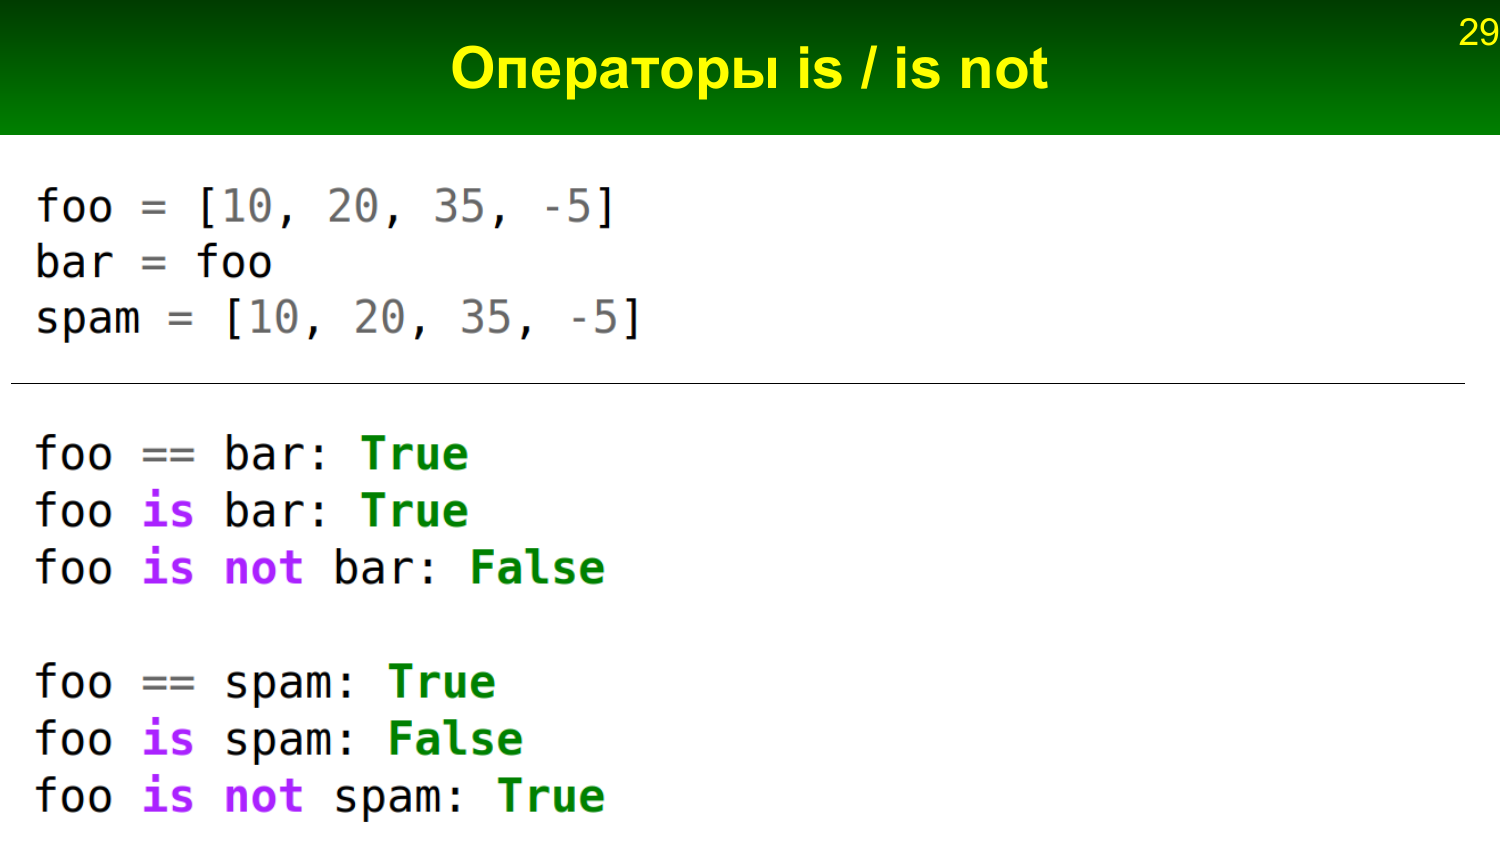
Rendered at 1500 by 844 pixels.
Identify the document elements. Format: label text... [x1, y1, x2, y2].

picture [23, 165, 649, 355]
title Операторы is / is not [75, 5, 1426, 125]
picture [25, 417, 626, 830]
